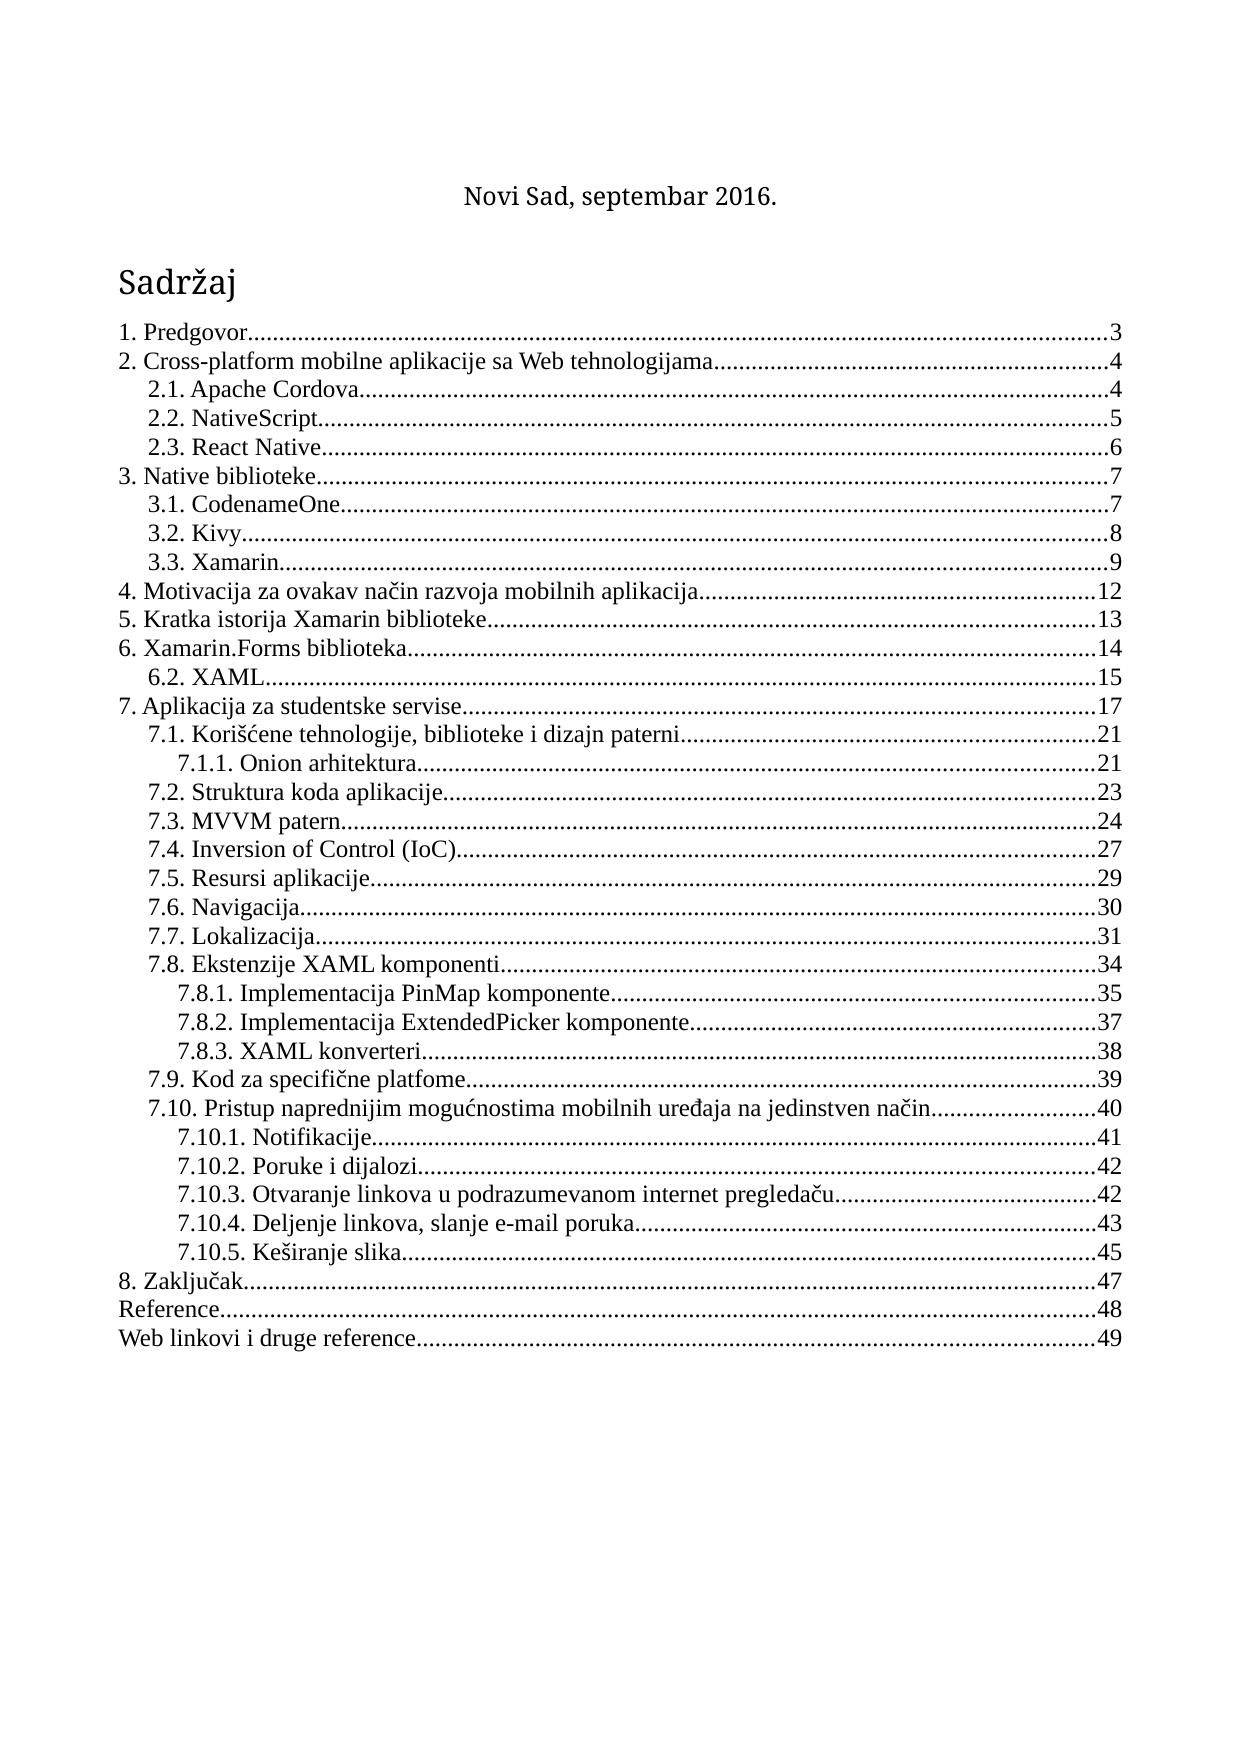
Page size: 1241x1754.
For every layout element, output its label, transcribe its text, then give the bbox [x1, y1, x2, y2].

text 7.8. Ekstenzije XAML komponenti 34 [148, 949, 1122, 978]
text 3.3. Xamarin 9 [148, 547, 1122, 576]
text 7.10.3. Otvaranje linkova u podrazumevanom internet pregledaču 42 [177, 1179, 1122, 1208]
text 5. Kratka istorija Xamarin biblioteke 13 [118, 604, 1122, 633]
text 7.10.4. Deljenje linkova, slanje e-mail poruka 43 [177, 1208, 1122, 1237]
text 7. Aplikacija za studentske servise 17 [118, 691, 1122, 719]
text Novi Sad, septembar 2016. [118, 179, 1122, 213]
text 7.10.2. Poruke i dijalozi 42 [177, 1151, 1122, 1179]
text 3.1. CodenameOne 7 [148, 489, 1122, 518]
text 7.10.1. Notifikacije 41 [177, 1122, 1122, 1151]
text 7.1. Korišćene tehnologije, biblioteke i dizajn paterni 21 [148, 719, 1122, 748]
text 3. Native biblioteke 7 [118, 461, 1122, 489]
text 2.1. Apache Cordova 4 [148, 374, 1122, 403]
text 6. Xamarin.Forms biblioteka 14 [118, 633, 1122, 662]
text 7.2. Struktura koda aplikacije 23 [148, 777, 1122, 806]
text 7.3. MVVM patern 24 [148, 806, 1122, 834]
text 7.9. Kod za specifične platfome 39 [148, 1064, 1122, 1093]
text 7.1.1. Onion arhitektura 21 [177, 748, 1122, 777]
text 7.7. Lokalizacija 31 [148, 921, 1122, 949]
text 7.10.5. Keširanje slika 45 [177, 1237, 1122, 1266]
text 8. Zaključak 47 [118, 1266, 1122, 1294]
text 7.4. Inversion of Control (IoC) 27 [148, 834, 1122, 863]
subtitle Sadržaj [118, 259, 1122, 304]
text 7.8.3. XAML konverteri 38 [177, 1036, 1122, 1064]
text 7.8.1. Implementacija PinMap komponente 35 [177, 978, 1122, 1007]
text 7.5. Resursi aplikacije 29 [148, 863, 1122, 892]
text Web linkovi i druge reference 49 [118, 1323, 1122, 1352]
text 3.2. Kivy 8 [148, 518, 1122, 547]
text 6.2. XAML 15 [148, 662, 1122, 691]
text 7.8.2. Implementacija ExtendedPicker komponente 37 [177, 1007, 1122, 1036]
text 2. Cross-platform mobilne aplikacije sa Web tehnologijama 4 [118, 346, 1122, 374]
text 7.10. Pristup naprednijim mogućnostima mobilnih uređaja na jedinstven način 40 [148, 1093, 1122, 1122]
text 1. Predgovor 3 [118, 317, 1122, 346]
text 2.3. React Native 6 [148, 432, 1122, 461]
text Reference 48 [118, 1294, 1122, 1323]
text 2.2. NativeScript 5 [148, 403, 1122, 432]
text 4. Motivacija za ovakav način razvoja mobilnih aplikacija 12 [118, 576, 1122, 604]
text 7.6. Navigacija 30 [148, 892, 1122, 921]
